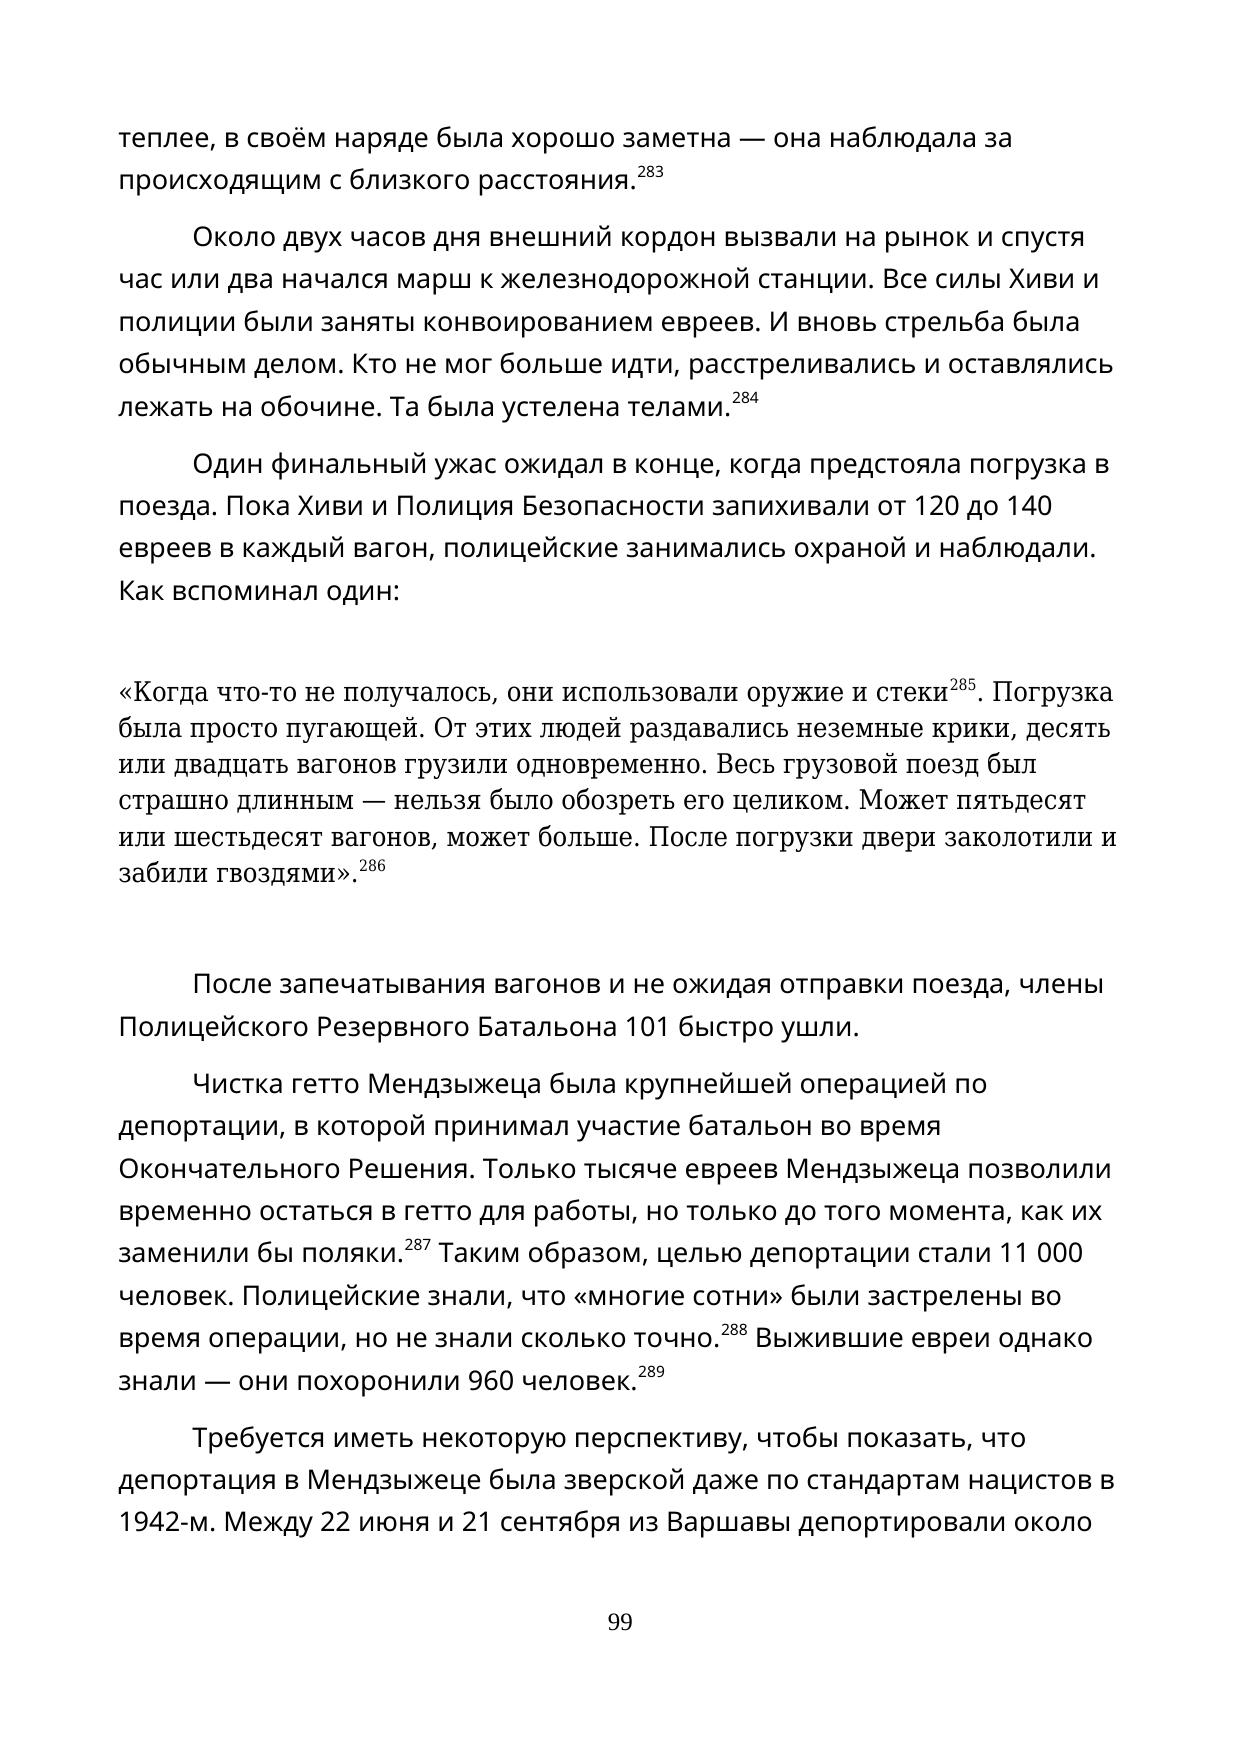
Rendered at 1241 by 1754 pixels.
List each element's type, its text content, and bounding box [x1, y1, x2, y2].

text Требуется иметь некоторую перспективу, чтобы показать, что депортация в Мендзыжеце была зверской даже по стандартам нацистов в 1942-м. Между 22 июня и 21 сентября из Варшавы депортировали около [118, 1418, 1122, 1540]
text Около двух часов дня внешний кордон вызвали на рынок и спустя час или два начался марш к железнодорожной станции. Все силы Хиви и полиции были заняты конвоированием евреев. И вновь стрельба была обычным делом. Кто не мог больше идти, расстреливались и оставлялись лежать на обочине. Та была устелена телами. [118, 217, 1122, 424]
text «Когда что-то не получалось, они использовали оружие и стеки. Погрузка была просто пугающей. От этих людей раздавались неземные крики, десять или двадцать вагонов грузили одновременно. Весь грузовой поезд был страшно длинным — нельзя было обозреть его целиком. Может пятьдесят или шестьдесят вагонов, может больше. После погрузки двери заколотили и забили гвоздями». [118, 676, 1122, 889]
text Чистка гетто Мендзыжеца была крупнейшей операцией по депортации, в которой принимал участие батальон во время Окончательного Решения. Только тысяче евреев Мендзыжеца позволили временно остаться в гетто для работы, но только до того момента, как их заменили бы поляки. Таким образом, целью депортации стали 11 000 человек. Полицейские знали, что «многие сотни» были застрелены во время операции, но не знали сколько точно. Выжившие евреи однако знали — они похоронили 960 человек. [118, 1064, 1122, 1398]
text Один финальный ужас ожидал в конце, когда предстояла погрузка в поезда. Пока Хиви и Полиция Безопасности запихивали от 120 до 140 евреев в каждый вагон, полицейские занимались охраной и наблюдали. Как вспоминал один: [118, 444, 1122, 608]
text теплее, в своём наряде была хорошо заметна — она наблюдала за происходящим с близкого расстояния. [118, 118, 1122, 197]
text После запечатывания вагонов и не ожидая отправки поезда, члены Полицейского Резервного Батальона 101 быстро ушли. [118, 965, 1122, 1044]
